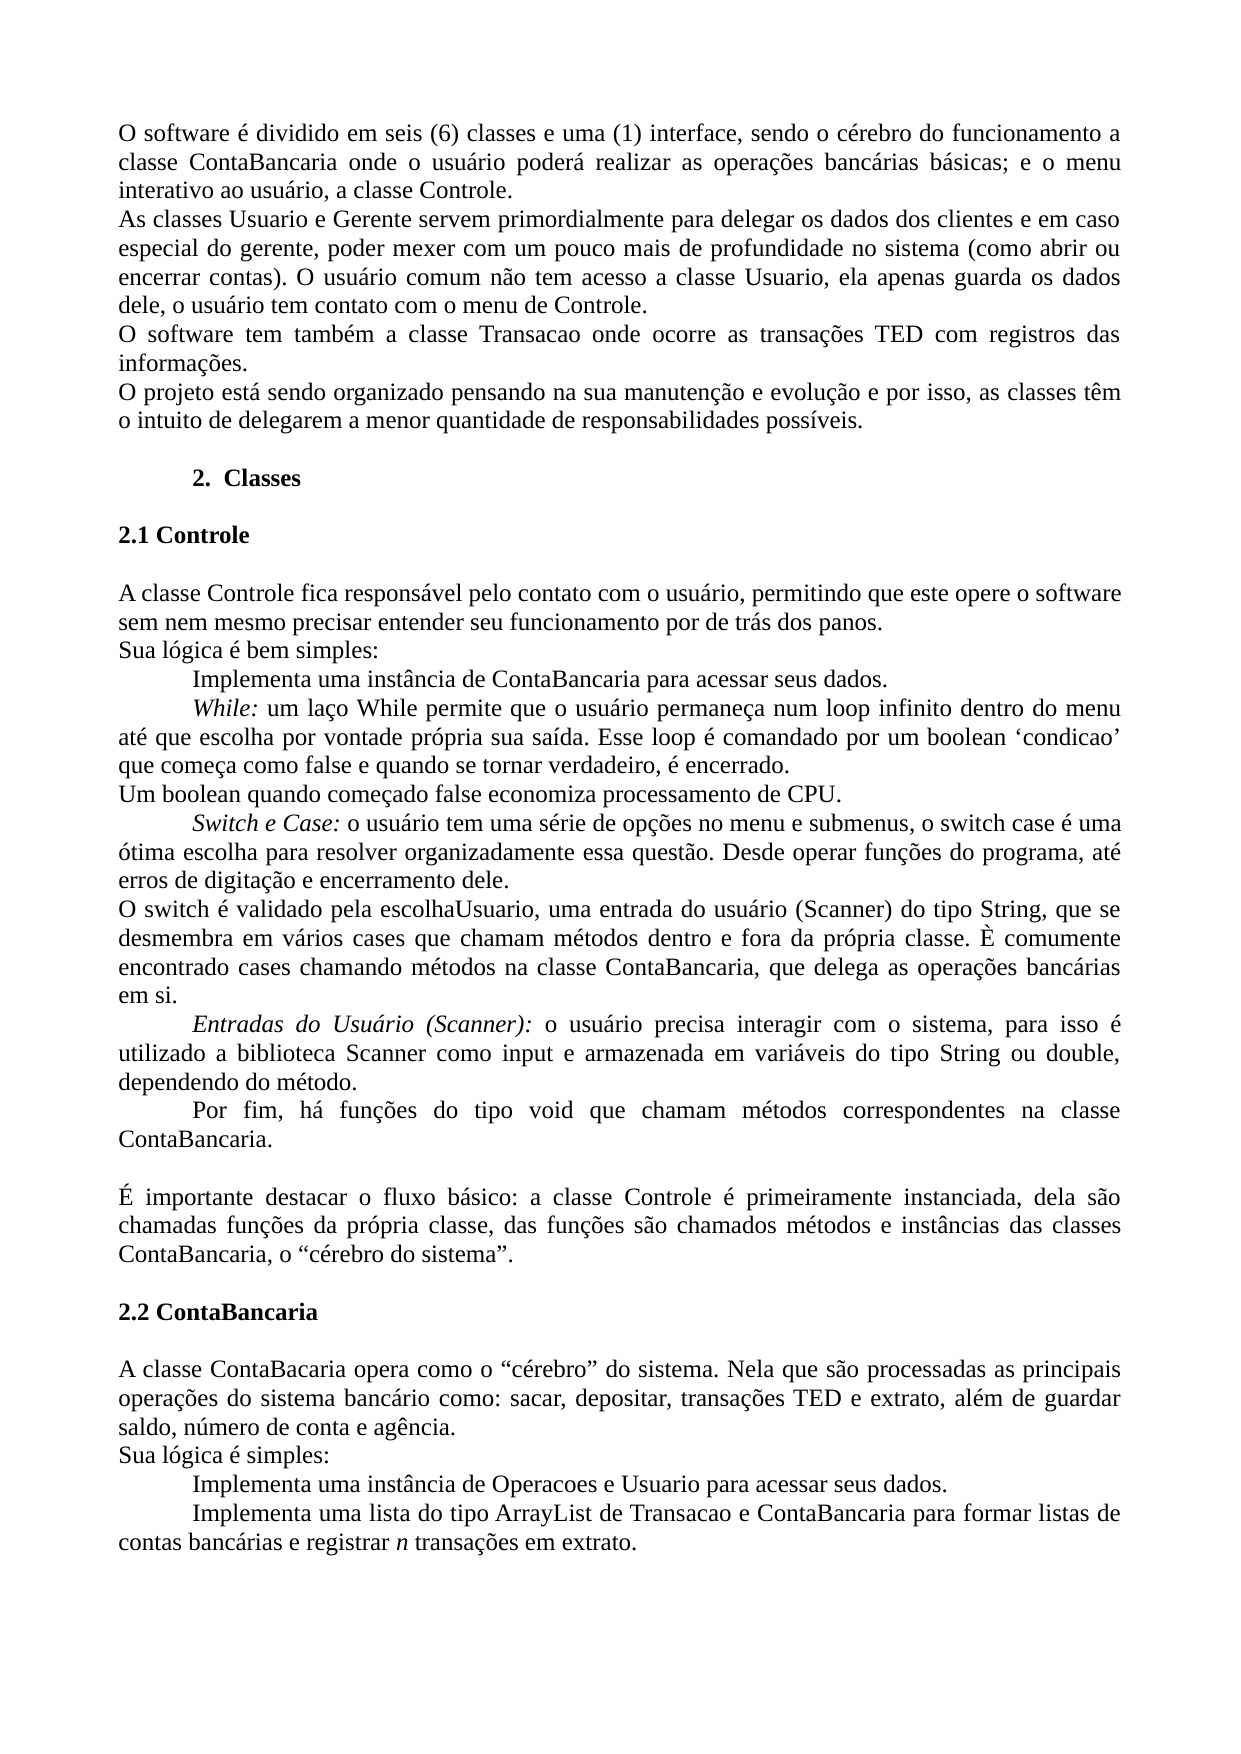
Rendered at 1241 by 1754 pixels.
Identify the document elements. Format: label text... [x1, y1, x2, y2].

text Switch e Case: o usuário tem uma série de opções no menu e submenus, o switch case é uma ótima escolha para resolver organizadamente essa questão. Desde operar funções do programa, até erros de digitação e encerramento dele. [118, 808, 1122, 894]
text 2. Classes [118, 463, 1122, 492]
text Entradas do Usuário (Scanner): o usuário precisa interagir com o sistema, para isso é utilizado a biblioteca Scanner como input e armazenada em variáveis do tipo String ou double, dependendo do método. [118, 1009, 1122, 1096]
text O switch é validado pela escolhaUsuario, uma entrada do usuário (Scanner) do tipo String, que se desmembra em vários cases que chamam métodos dentro e fora da própria classe. È comumente encontrado cases chamando métodos na classe ContaBancaria, que delega as operações bancárias em si. [118, 894, 1122, 1009]
text Um boolean quando começado false economiza processamento de CPU. [118, 779, 1122, 808]
text As classes Usuario e Gerente servem primordialmente para delegar os dados dos clientes e em caso especial do gerente, poder mexer com um pouco mais de profundidade no sistema (como abrir ou encerrar contas). O usuário comum não tem acesso a classe Usuario, ela apenas guarda os dados dele, o usuário tem contato com o menu de Controle. [118, 204, 1122, 319]
text O projeto está sendo organizado pensando na sua manutenção e evolução e por isso, as classes têm o intuito de delegarem a menor quantidade de responsabilidades possíveis. [118, 377, 1122, 434]
text While: um laço While permite que o usuário permaneça num loop infinito dentro do menu até que escolha por vontade própria sua saída. Esse loop é comandado por um boolean ‘condicao’ que começa como false e quando se tornar verdadeiro, é encerrado. [118, 693, 1122, 779]
text A classe Controle fica responsável pelo contato com o usuário, permitindo que este opere o software sem nem mesmo precisar entender seu funcionamento por de trás dos panos. [118, 578, 1122, 636]
text O software tem também a classe Transacao onde ocorre as transações TED com registros das informações. [118, 319, 1122, 377]
text A classe ContaBacaria opera como o “cérebro” do sistema. Nela que são processadas as principais operações do sistema bancário como: sacar, depositar, transações TED e extrato, além de guardar saldo, número de conta e agência. [118, 1354, 1122, 1441]
text É importante destacar o fluxo básico: a classe Controle é primeiramente instanciada, dela são chamadas funções da própria classe, das funções são chamados métodos e instâncias das classes ContaBancaria, o “cérebro do sistema”. [118, 1182, 1122, 1268]
text Implementa uma instância de Operacoes e Usuario para acessar seus dados. [118, 1469, 1122, 1498]
text Sua lógica é bem simples: [118, 636, 1122, 664]
text O software é dividido em seis (6) classes e uma (1) interface, sendo o cérebro do funcionamento a classe ContaBancaria onde o usuário poderá realizar as operações bancárias básicas; e o menu interativo ao usuário, a classe Controle. [118, 118, 1122, 204]
text Implementa uma lista do tipo ArrayList de Transacao e ContaBancaria para formar listas de contas bancárias e registrar n transações em extrato. [118, 1498, 1122, 1556]
text Por fim, há funções do tipo void que chamam métodos correspondentes na classe ContaBancaria. [118, 1096, 1122, 1153]
text 2.1 Controle [118, 521, 1122, 549]
text Sua lógica é simples: [118, 1441, 1122, 1469]
text 2.2 ContaBancaria [118, 1297, 1122, 1326]
text Implementa uma instância de ContaBancaria para acessar seus dados. [118, 664, 1122, 693]
